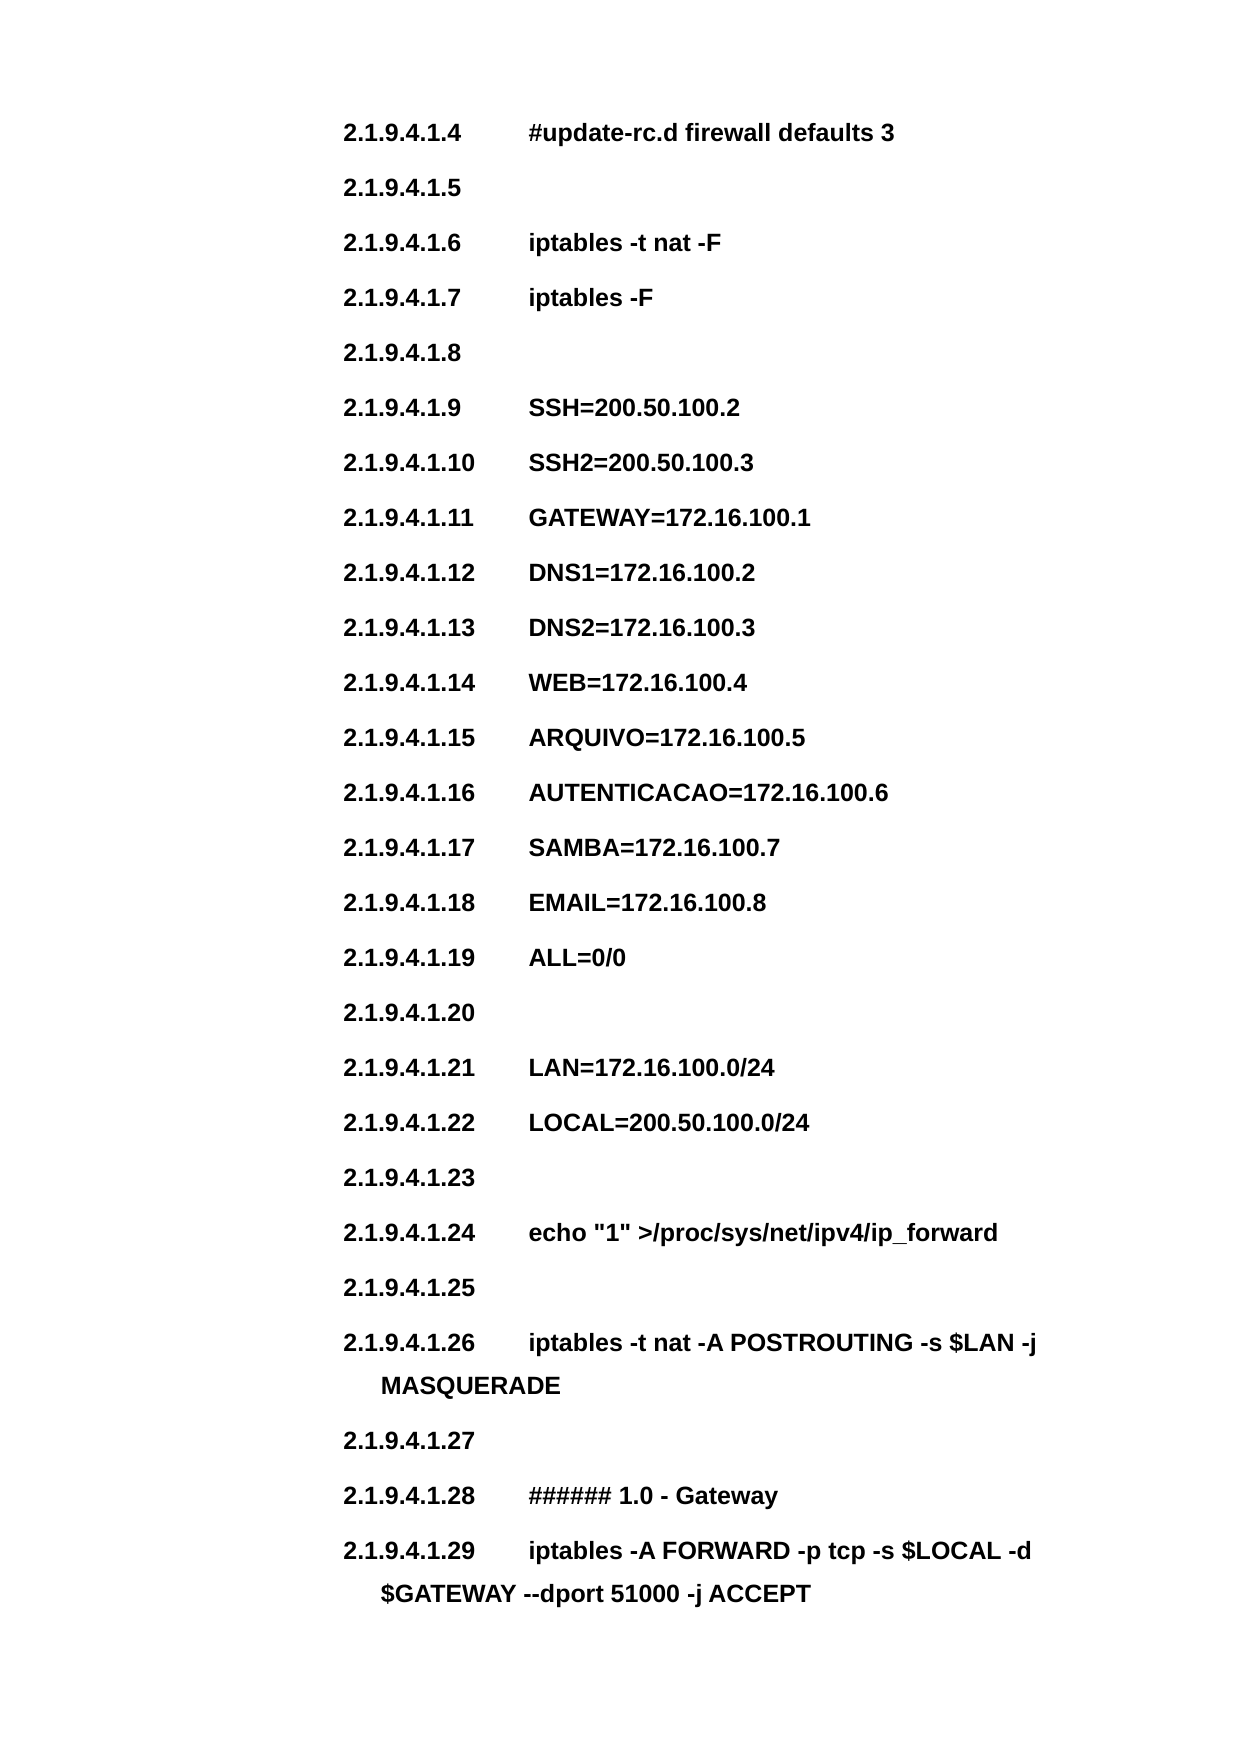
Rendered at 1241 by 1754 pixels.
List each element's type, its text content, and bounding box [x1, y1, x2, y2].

list WEB=172.16.100.4 [343, 668, 1122, 697]
list #update-rc.d firewall defaults 3 [343, 118, 1122, 147]
list DNS1=172.16.100.2 [343, 558, 1122, 587]
list SSH=200.50.100.2 [343, 393, 1122, 422]
list SAMBA=172.16.100.7 [343, 833, 1122, 862]
list DNS2=172.16.100.3 [343, 613, 1122, 642]
list ###### 1.0 - Gateway [343, 1481, 1122, 1510]
list iptables -t nat -A POSTROUTING -s $LAN -j MASQUERADE [343, 1328, 1122, 1400]
list LAN=172.16.100.0/24 [343, 1053, 1122, 1082]
list ARQUIVO=172.16.100.5 [343, 723, 1122, 752]
list EMAIL=172.16.100.8 [343, 888, 1122, 917]
list iptables -F [343, 283, 1122, 312]
list echo "1" >/proc/sys/net/ipv4/ip_forward [343, 1218, 1122, 1247]
list iptables -A FORWARD -p tcp -s $LOCAL -d $GATEWAY --dport 51000 -j ACCEPT [343, 1536, 1122, 1608]
list AUTENTICACAO=172.16.100.6 [343, 778, 1122, 807]
list SSH2=200.50.100.3 [343, 448, 1122, 477]
list ALL=0/0 [343, 943, 1122, 972]
list iptables -t nat -F [343, 228, 1122, 257]
list LOCAL=200.50.100.0/24 [343, 1108, 1122, 1137]
list GATEWAY=172.16.100.1 [343, 503, 1122, 532]
